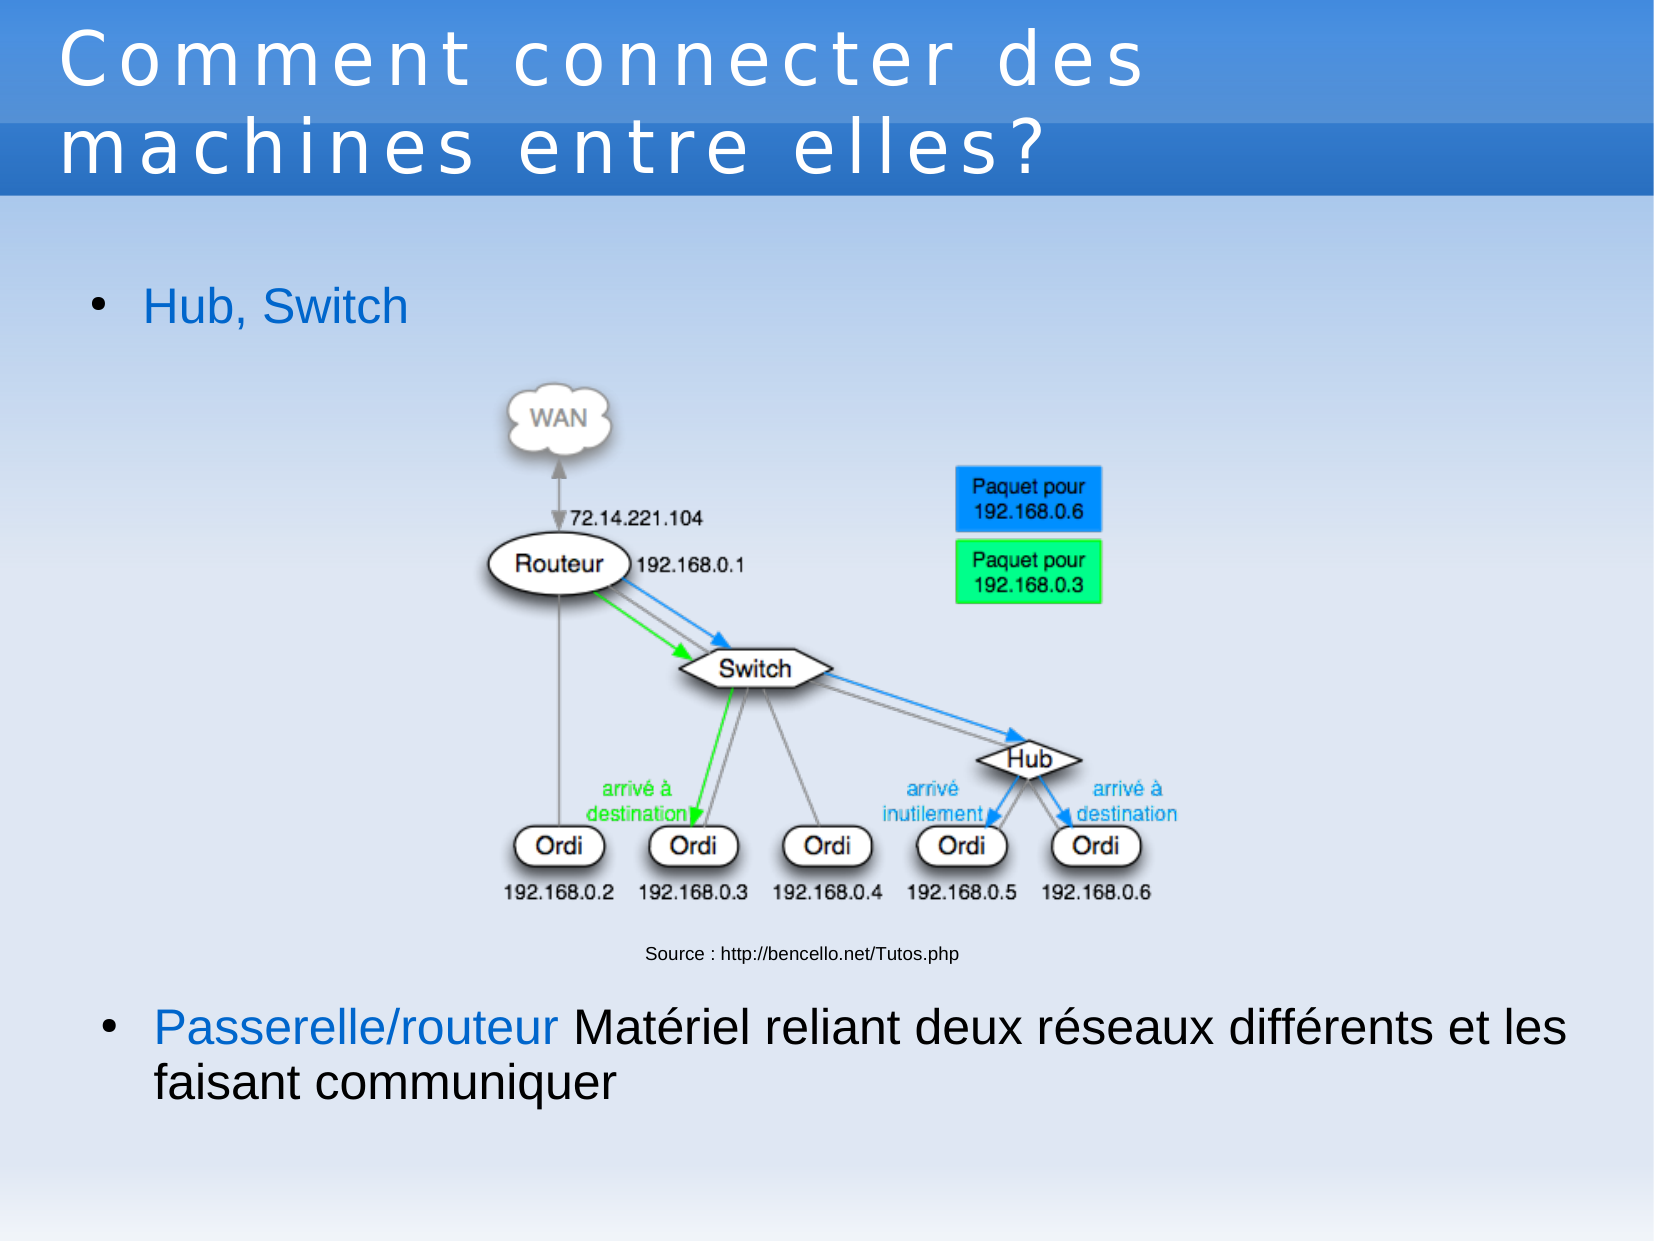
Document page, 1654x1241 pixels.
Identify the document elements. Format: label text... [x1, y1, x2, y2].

picture [0, 0, 1654, 1241]
text_box Source : http://bencello.net/Tutos.php [630, 935, 975, 972]
list Passerelle/routeur Matériel reliant deux réseaux différents et les faisant communiquer [82, 998, 1571, 1136]
list Hub, Switch [71, 277, 1561, 1097]
title Comment connecter des machines entre elles? [59, 16, 1270, 191]
